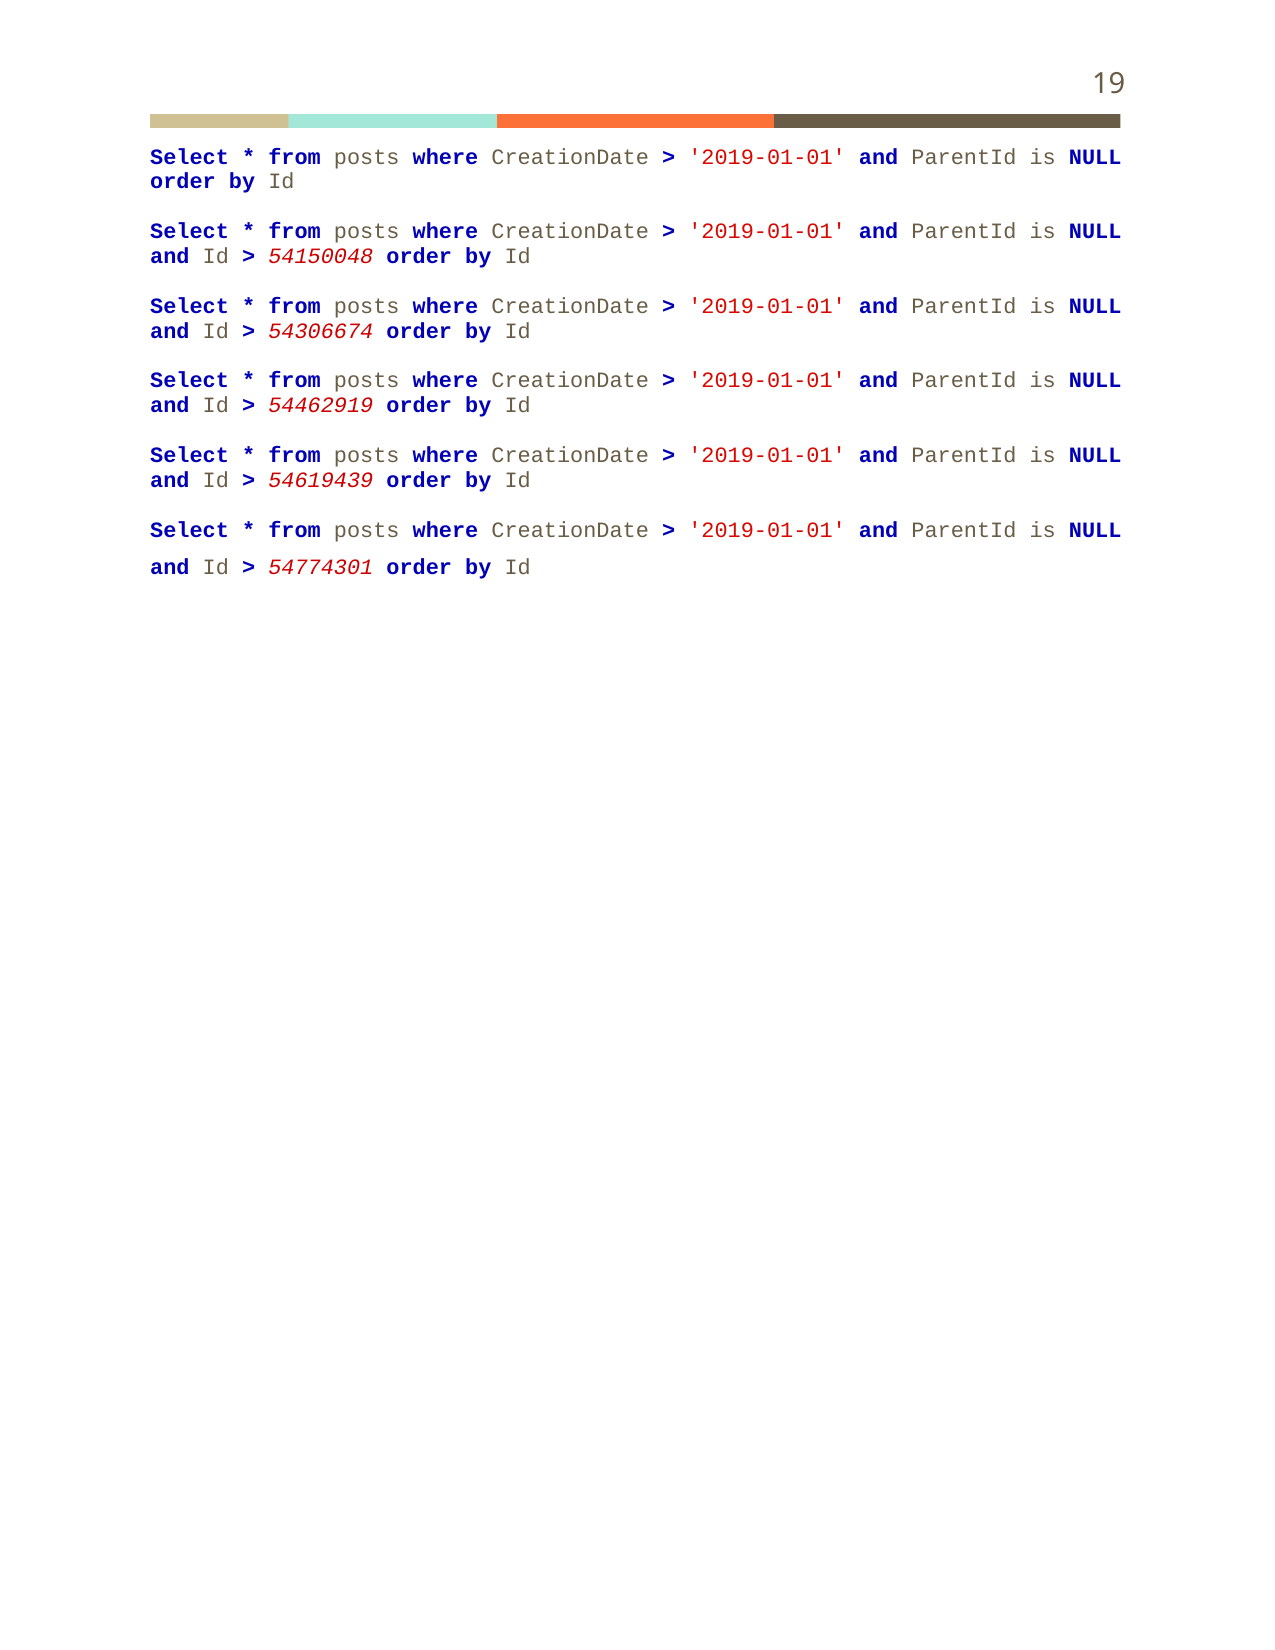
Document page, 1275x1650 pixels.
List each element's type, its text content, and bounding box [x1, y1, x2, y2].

text Select * from posts where CreationDate > '2019-01-01' and ParentId is NULL order by Id [150, 146, 1125, 196]
text Select * from posts where CreationDate > '2019-01-01' and ParentId is NULL and Id > 54619439 order by Id [150, 444, 1125, 494]
text Select * from posts where CreationDate > '2019-01-01' and ParentId is NULL and Id > 54462919 order by Id [150, 370, 1125, 419]
text Select * from posts where CreationDate > '2019-01-01' and ParentId is NULL and Id > 54150048 order by Id [150, 221, 1125, 270]
text Select * from posts where CreationDate > '2019-01-01' and ParentId is NULL and Id > 54306674 order by Id [150, 295, 1125, 345]
picture [150, 114, 1121, 128]
text Select * from posts where CreationDate > '2019-01-01' and ParentId is NULL and Id > 54774301 order by Id [150, 519, 1125, 581]
